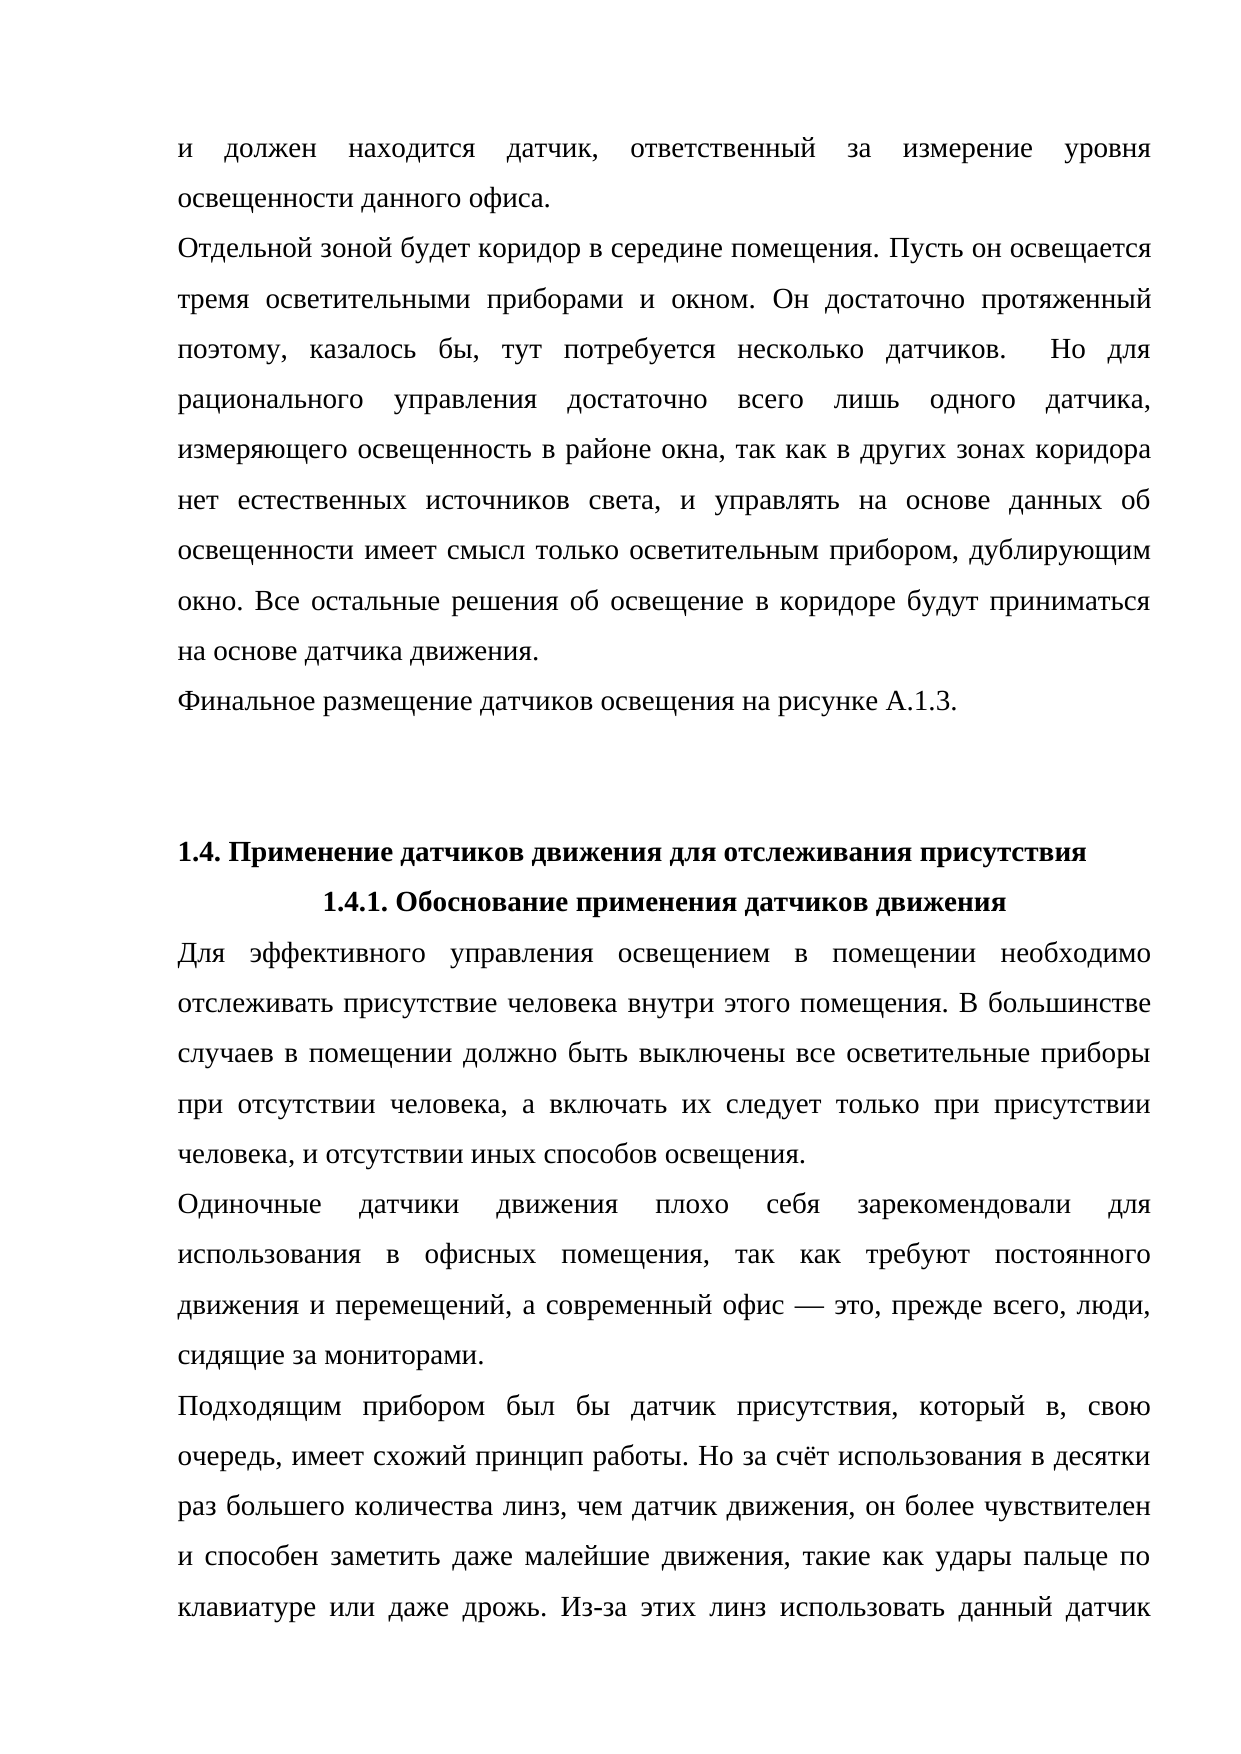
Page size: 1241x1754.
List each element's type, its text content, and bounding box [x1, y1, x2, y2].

text и должен находится датчик, ответственный за измерение уровня освещенности данного офиса. [177, 130, 1152, 214]
text 1.4.1. Обоснование применения датчиков движения [177, 884, 1152, 918]
text Одиночные датчики движения плохо себя зарекомендовали для использования в офисных помещения, так как требуют постоянного движения и перемещений, а современный офис — это, прежде всего, люди, сидящие за мониторами. [177, 1186, 1152, 1371]
text 1.4. Применение датчиков движения для отслеживания присутствия [177, 834, 1152, 868]
text Финальное размещение датчиков освещения на рисунке А.1.3. [177, 683, 1152, 717]
text Для эффективного управления освещением в помещении необходимо отслеживать присутствие человека внутри этого помещения. В большинстве случаев в помещении должно быть выключены все осветительные приборы при отсутствии человека, а включать их следует только при присутствии человека, и отсутствии иных способов освещения. [177, 935, 1152, 1169]
text Отдельной зоной будет коридор в середине помещения. Пусть он освещается тремя осветительными приборами и окном. Он достаточно протяженный поэтому, казалось бы, тут потребуется несколько датчиков. Но для рационального управления достаточно всего лишь одного датчика, измеряющего освещенность в районе окна, так как в других зонах коридора нет естественных источников света, и управлять на основе данных об освещенности имеет смысл только осветительным прибором, дублирующим окно. Все остальные решения об освещение в коридоре будут приниматься на основе датчика движения. [177, 230, 1152, 666]
text Подходящим прибором был бы датчик присутствия, который в, свою очередь, имеет схожий принцип работы. Но за счёт использования в десятки раз большего количества линз, чем датчик движения, он более чувствителен и способен заметить даже малейшие движения, такие как удары пальце по клавиатуре или даже дрожь. Из-за этих линз использовать данный датчик [177, 1388, 1152, 1622]
